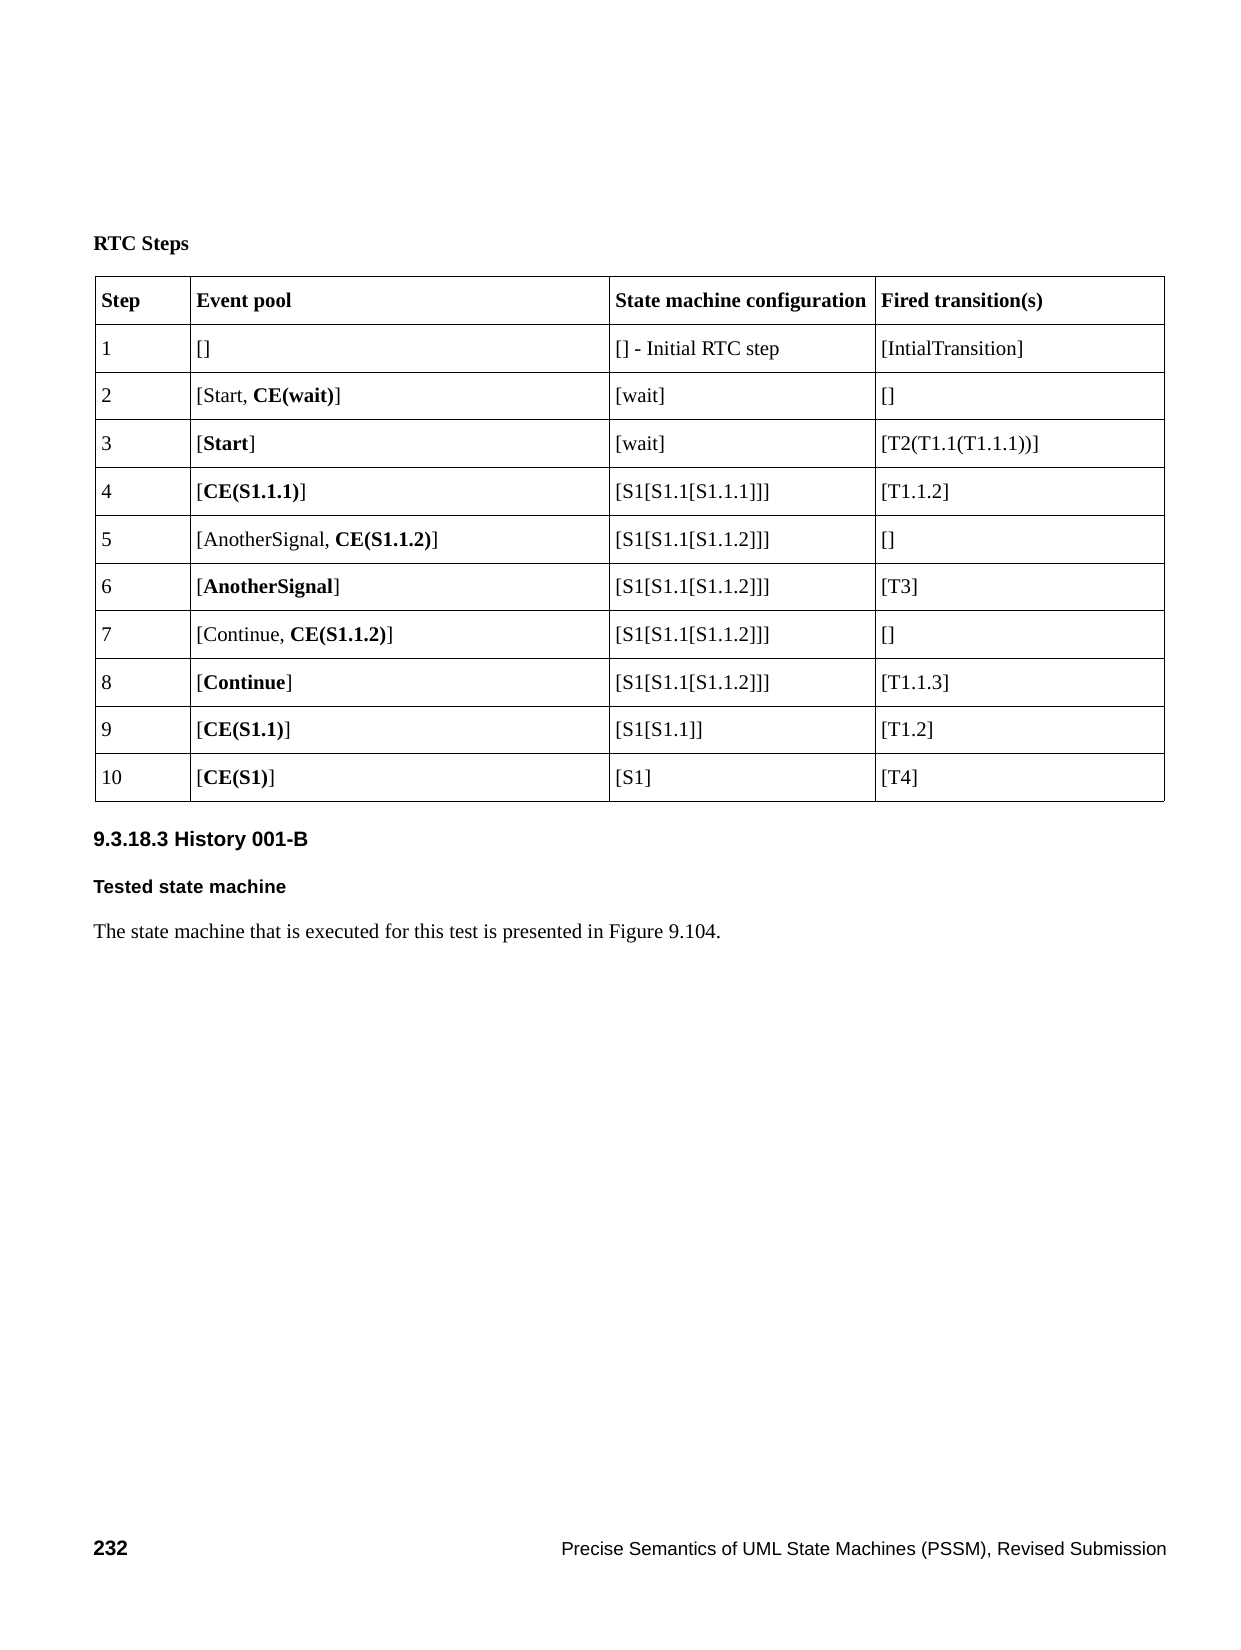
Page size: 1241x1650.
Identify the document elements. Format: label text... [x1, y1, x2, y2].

table_cell [Continue, CE(S1.1.2)] [191, 611, 609, 658]
table_cell 1 [96, 325, 190, 372]
table_cell 2 [96, 373, 190, 419]
table_cell [Start, CE(wait)] [191, 373, 609, 419]
table_cell [] - Initial RTC step [610, 325, 875, 372]
table_cell [] [876, 373, 1164, 419]
table_cell 10 [96, 754, 190, 801]
table_cell [] [191, 325, 609, 372]
table_header Fired transition(s) [876, 277, 1164, 324]
table_cell [Continue] [191, 659, 609, 706]
table_cell [AnotherSignal] [191, 564, 609, 610]
table_cell [T1.1.2] [876, 468, 1164, 515]
table_cell 9 [96, 707, 190, 753]
table_cell [T1.2] [876, 707, 1164, 753]
table_cell [IntialTransition] [876, 325, 1164, 372]
table_cell 8 [96, 659, 190, 706]
table_cell [CE(S1.1.1)] [191, 468, 609, 515]
subtitle Tested state machine [93, 876, 1164, 898]
table_cell [CE(S1.1)] [191, 707, 609, 753]
table_cell [] [876, 516, 1164, 562]
table_cell [S1[S1.1]] [610, 707, 875, 753]
table_header State machine configuration [610, 277, 875, 324]
table_cell [S1[S1.1[S1.1.2]]] [610, 564, 875, 610]
subtitle History 001-B [93, 826, 1164, 851]
table_cell [S1[S1.1[S1.1.1]]] [610, 468, 875, 515]
table_cell [S1[S1.1[S1.1.2]]] [610, 611, 875, 658]
table_cell [wait] [610, 420, 875, 467]
text RTC Steps [93, 231, 1164, 255]
table_cell [] [876, 611, 1164, 658]
table_cell [T3] [876, 564, 1164, 610]
table_cell [Start] [191, 420, 609, 467]
table_cell [T1.1.3] [876, 659, 1164, 706]
table_cell 6 [96, 564, 190, 610]
table_cell [CE(S1)] [191, 754, 609, 801]
table_cell [T4] [876, 754, 1164, 801]
table_cell [T2(T1.1(T1.1.1))] [876, 420, 1164, 467]
table_header Event pool [191, 277, 609, 324]
table_cell [S1] [610, 754, 875, 801]
table_cell [S1[S1.1[S1.1.2]]] [610, 659, 875, 706]
table_cell 3 [96, 420, 190, 467]
table_cell [S1[S1.1[S1.1.2]]] [610, 516, 875, 562]
text The state machine that is executed for this test is presented in Figure 9.104. [93, 919, 1164, 943]
table_cell 5 [96, 516, 190, 562]
table_cell 4 [96, 468, 190, 515]
table_cell 7 [96, 611, 190, 658]
table_cell [wait] [610, 373, 875, 419]
table_cell [AnotherSignal, CE(S1.1.2)] [191, 516, 609, 562]
table_header Step [96, 277, 190, 324]
